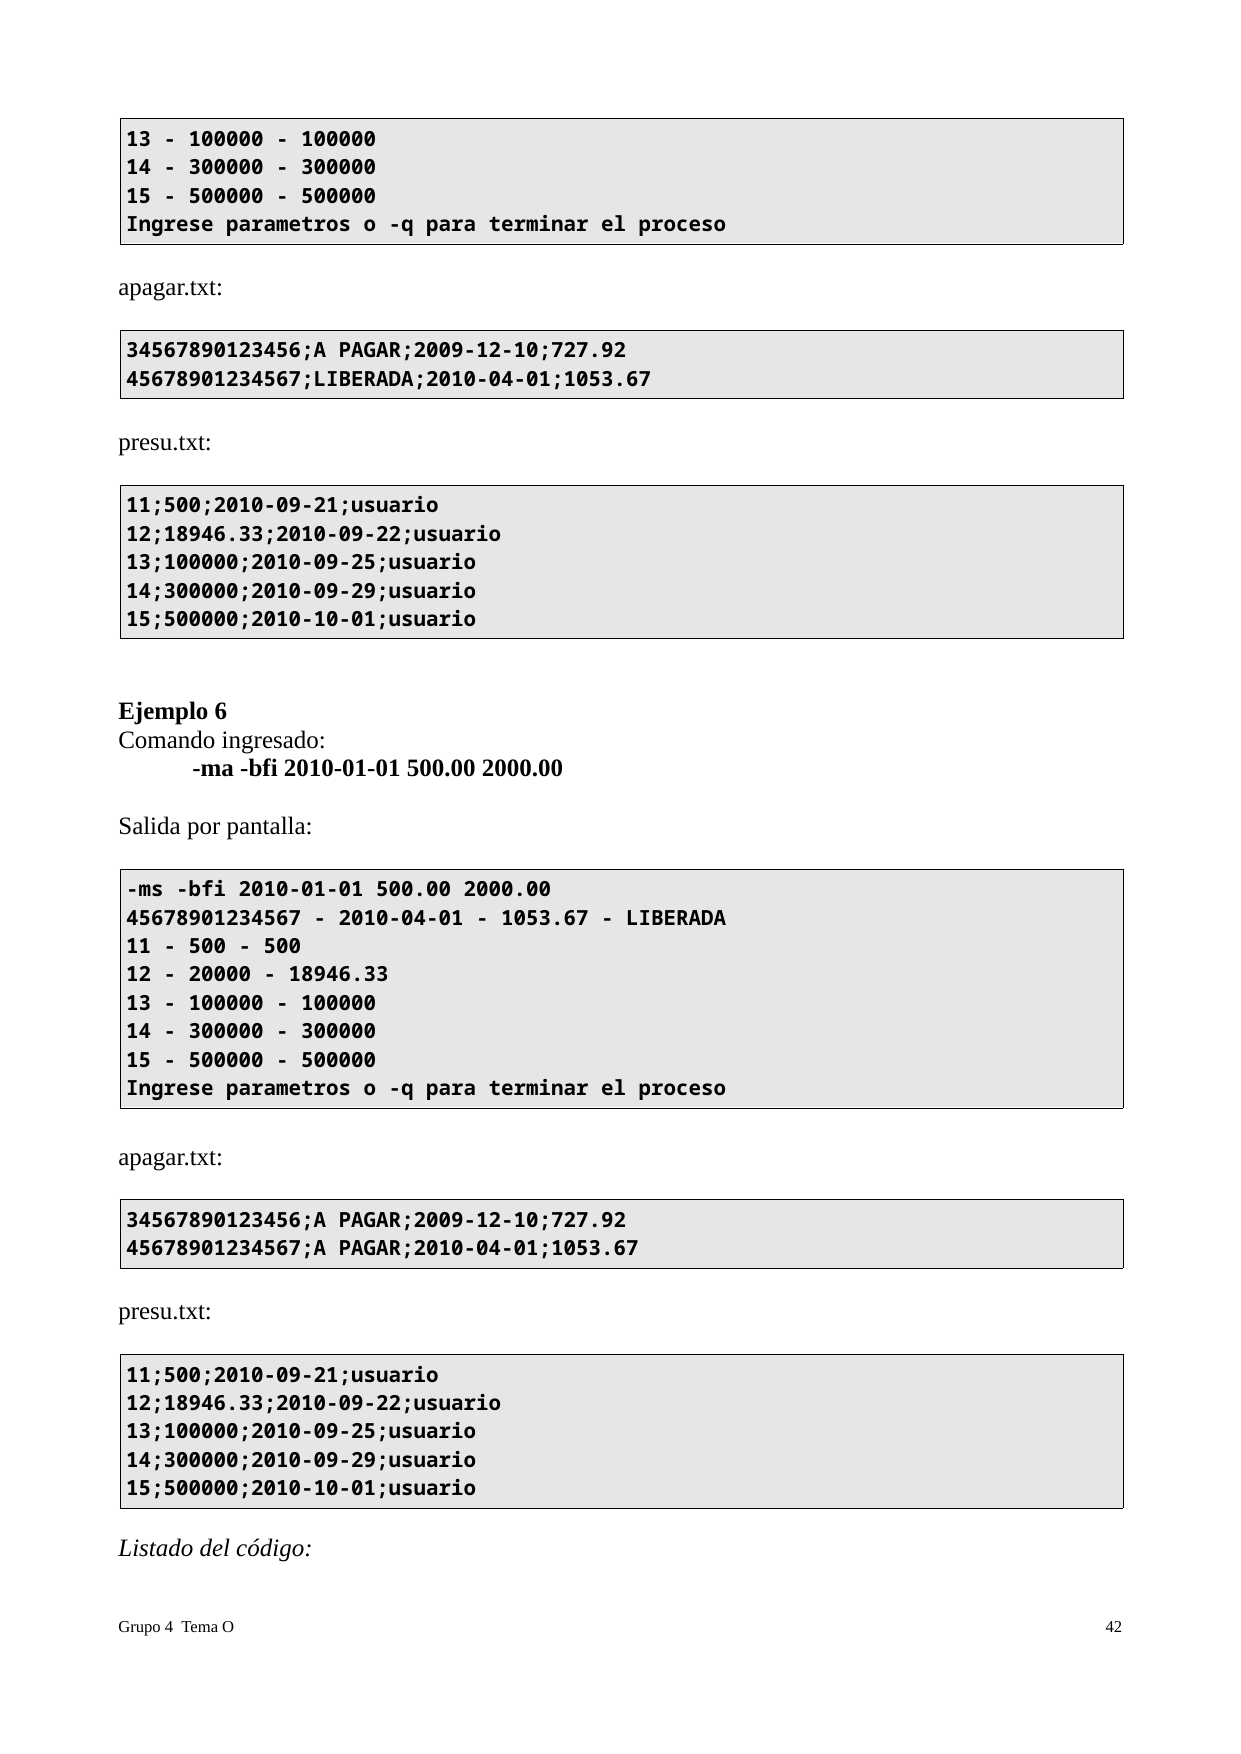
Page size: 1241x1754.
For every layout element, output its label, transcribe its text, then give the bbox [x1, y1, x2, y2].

table_header 11;500;2010-09-21;usuario 12;18946.33;2010-09-22;usuario 13;100000;2010-09-25;usuario 14;300000;2010-09-29;usuario 15;500000;2010-10-01;usuario [121, 486, 1123, 638]
text Listado del código: [118, 1533, 1122, 1562]
table_header 13 - 100000 - 100000 14 - 300000 - 300000 15 - 500000 - 500000 Ingrese parametros o -q para terminar el proceso [121, 119, 1123, 243]
table_header 34567890123456;A PAGAR;2009-12-10;727.92 45678901234567;LIBERADA;2010-04-01;1053.67 [121, 331, 1123, 398]
text presu.txt: [118, 427, 1122, 456]
table_header 11;500;2010-09-21;usuario 12;18946.33;2010-09-22;usuario 13;100000;2010-09-25;usuario 14;300000;2010-09-29;usuario 15;500000;2010-10-01;usuario [121, 1355, 1123, 1508]
table_header -ms -bfi 2010-01-01 500.00 2000.00 45678901234567 - 2010-04-01 - 1053.67 - LIBERADA 11 - 500 - 500 12 - 20000 - 18946.33 13 - 100000 - 100000 14 - 300000 - 300000 15 - 500000 - 500000 Ingrese parametros o -q para terminar el proceso [121, 870, 1123, 1107]
table_header 34567890123456;A PAGAR;2009-12-10;727.92 45678901234567;A PAGAR;2010-04-01;1053.67 [121, 1200, 1123, 1268]
text Comando ingresado: [118, 725, 1122, 753]
text Ejemplo 6 [118, 696, 1122, 725]
text presu.txt: [118, 1296, 1122, 1325]
text Salida por pantalla: [118, 811, 1122, 840]
text apagar.txt: [118, 1142, 1122, 1170]
text apagar.txt: [118, 272, 1122, 301]
text -ma -bfi 2010-01-01 500.00 2000.00 [118, 753, 1122, 782]
